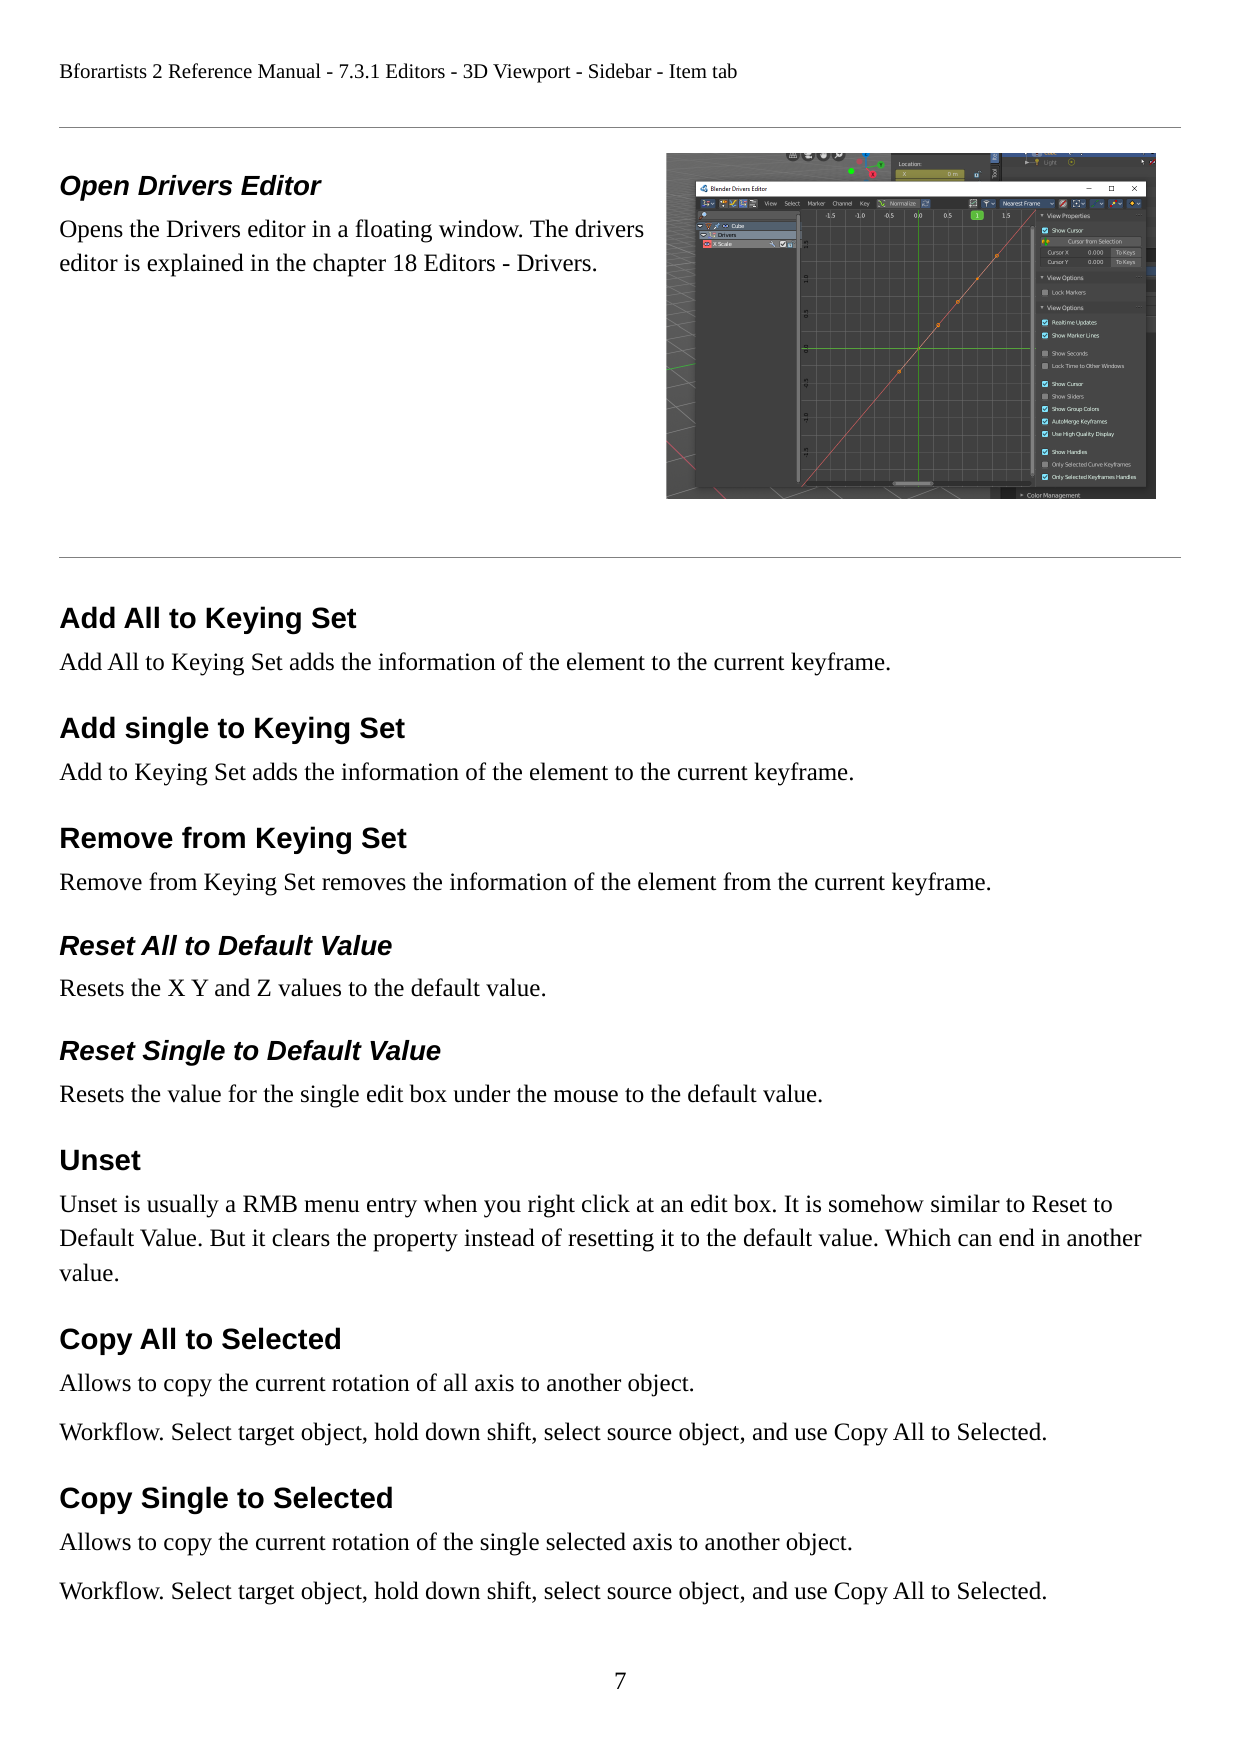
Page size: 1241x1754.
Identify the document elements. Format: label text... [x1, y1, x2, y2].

text Resets the value for the single edit box under the mouse to the default value. [59, 1079, 1181, 1108]
text Add to Keying Set adds the information of the element to the current keyframe. [59, 757, 1181, 786]
text Unset is usually a RMB menu entry when you right click at an edit box. It is somehow similar to Reset to Default Value. But it clears the property instead of resetting it to the default value. Which can end in another value. [59, 1189, 1181, 1287]
subtitle Copy All to Selected [59, 1322, 1181, 1355]
text Workflow. Select target object, hold down shift, select source object, and use Copy All to Selected. [59, 1417, 1181, 1446]
subtitle Open Drivers Editor [59, 169, 666, 201]
subtitle [1156, 169, 1181, 201]
text Resets the X Y and Z values to the default value. [59, 973, 1181, 1002]
text Allows to copy the current rotation of the single selected axis to another object. [59, 1527, 1181, 1556]
subtitle Add single to Keying Set [59, 711, 1181, 745]
subtitle Remove from Keying Set [59, 821, 1181, 855]
text Workflow. Select target object, hold down shift, select source object, and use Copy All to Selected. [59, 1576, 1181, 1605]
subtitle Add All to Keying Set [59, 601, 1181, 635]
subtitle Unset [59, 1143, 1181, 1177]
text Add All to Keying Set adds the information of the element to the current keyframe. [59, 647, 1181, 676]
picture [666, 153, 1156, 499]
subtitle Reset Single to Default Value [59, 1035, 1181, 1067]
subtitle Copy Single to Selected [59, 1481, 1181, 1514]
text Remove from Keying Set removes the information of the element from the current keyframe. [59, 867, 1181, 896]
subtitle Reset All to Default Value [59, 929, 1181, 961]
text Opens the Drivers editor in a floating window. The drivers editor is explained in the chapter 18 Editors - Drivers. [59, 214, 666, 277]
text Allows to copy the current rotation of all axis to another object. [59, 1368, 1181, 1397]
